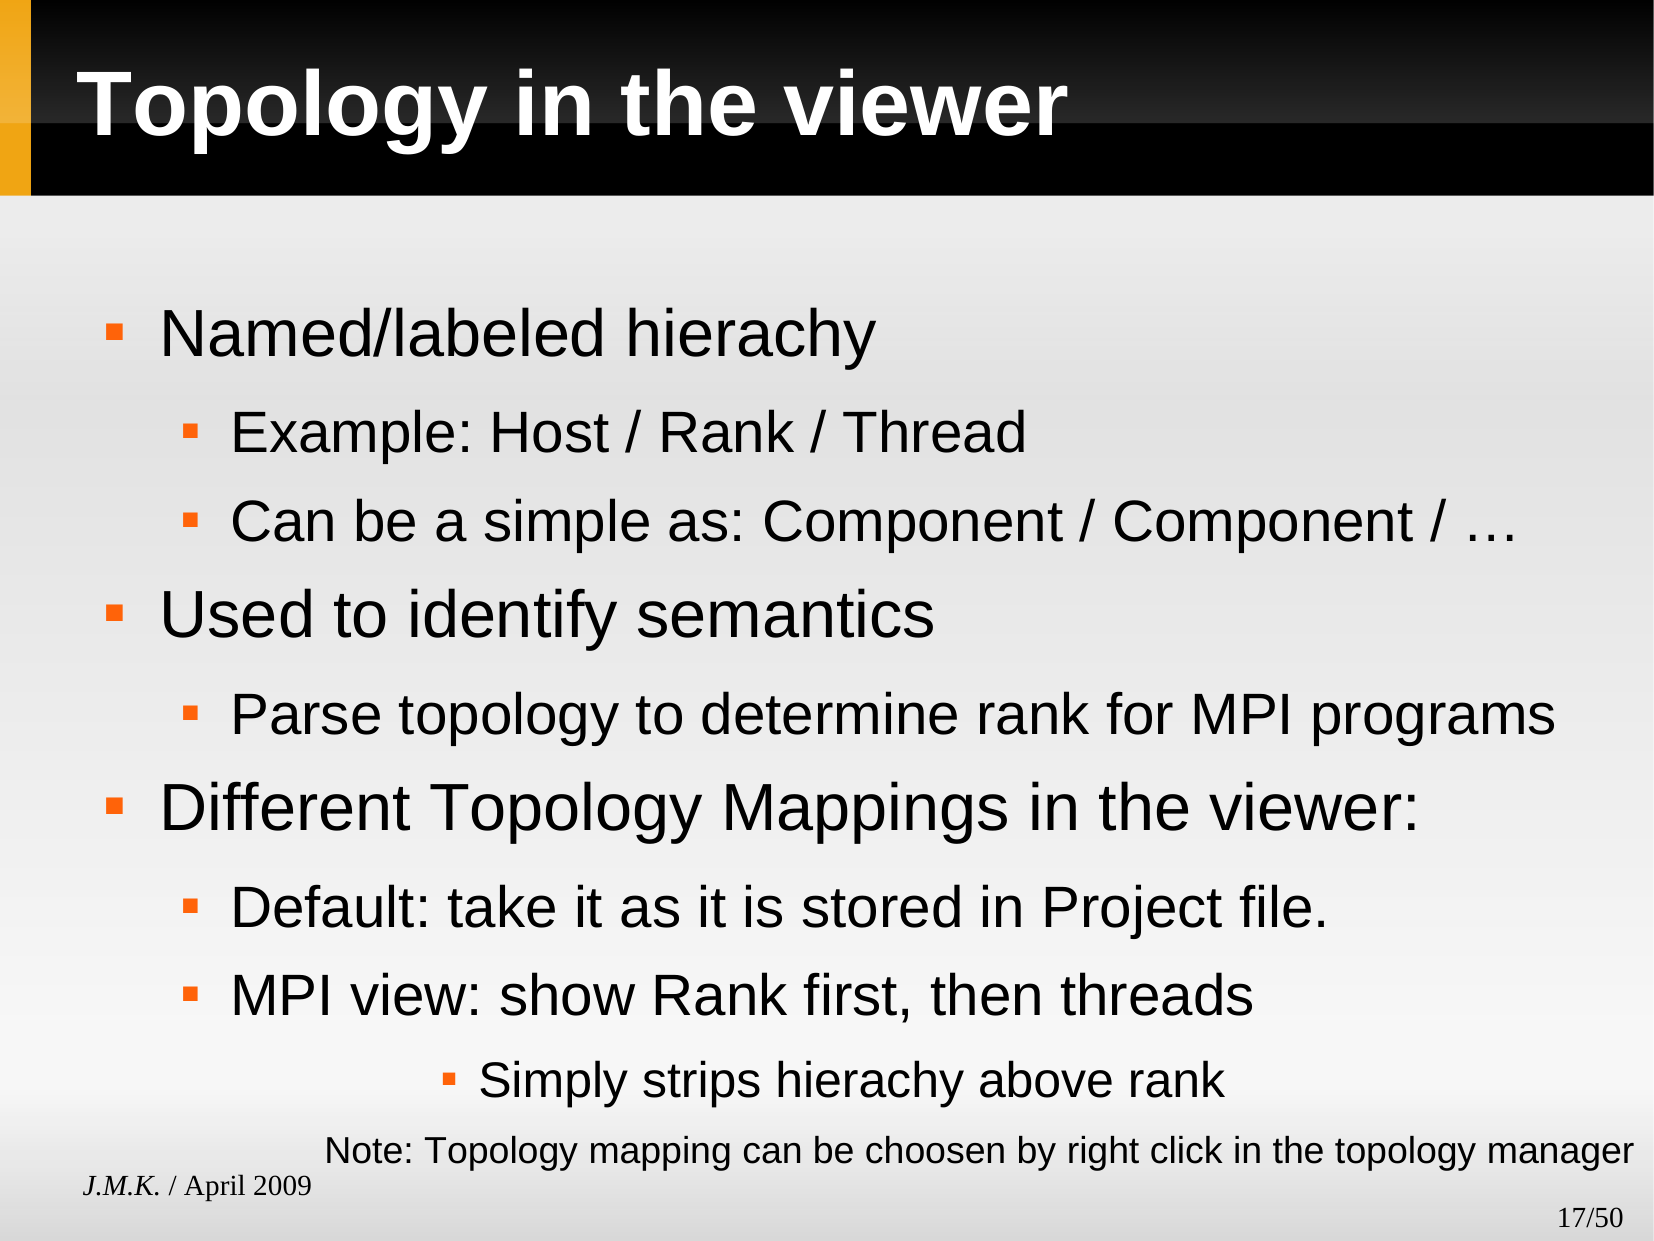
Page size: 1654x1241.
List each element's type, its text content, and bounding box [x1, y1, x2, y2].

picture [0, 0, 1654, 1241]
title Topology in the viewer [76, 0, 1565, 208]
list Named/labeled hierachy Example: Host / Rank / Thread Can be a simple as: Component / Component / … Used to identify semantics Parse topology to determine rank for MPI programs Different Topology Mappings in the viewer: Default: take it as it is stored in Project file. MPI view: show Rank first, then threads Simply strips hierachy above rank [88, 295, 1577, 1182]
text_box Note: Topology mapping can be choosen by right click in the topology manager [309, 1122, 1649, 1179]
